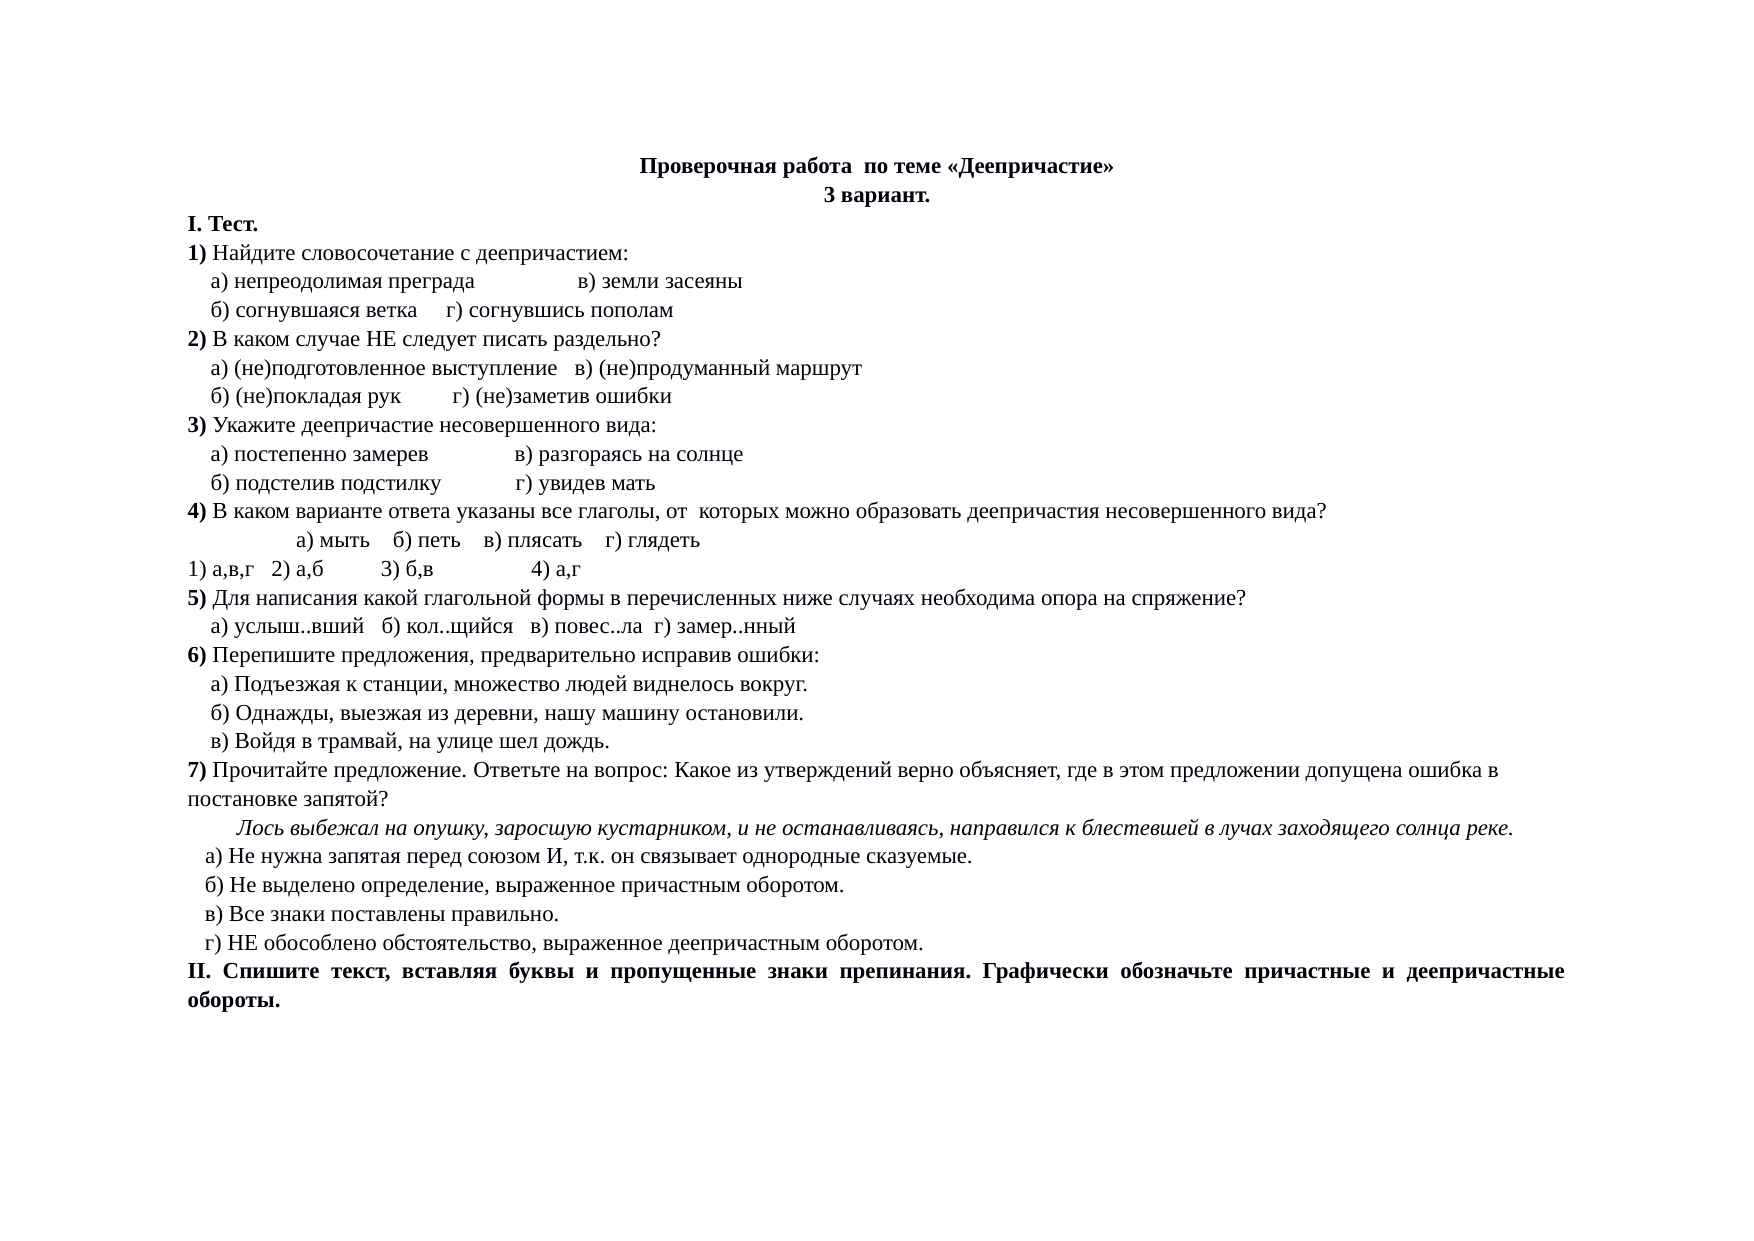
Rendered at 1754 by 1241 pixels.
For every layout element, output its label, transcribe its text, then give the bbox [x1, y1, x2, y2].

text 6) Перепишите предложения, предварительно исправив ошибки: [187, 639, 1566, 667]
text б) согнувшаяся ветка г) согнувшись пополам [187, 294, 1566, 322]
text II. Спишите текст, вставляя буквы и пропущенные знаки препинания. Графически обозначьте причастные и деепричастные обороты. [187, 955, 1566, 1012]
text I. Тест. [187, 207, 1566, 236]
text 3) Укажите деепричастие несовершенного вида: [187, 409, 1566, 437]
text б) Однажды, выезжая из деревни, нашу машину остановили. [187, 696, 1566, 725]
text а) Не нужна запятая перед союзом И, т.к. он связывает однородные сказуемые. [187, 840, 1566, 869]
text б) Не выделено определение, выраженное причастным оборотом. [187, 869, 1566, 897]
text 3 вариант. [187, 179, 1566, 207]
text 1) Найдите словосочетание с деепричастием: [187, 236, 1566, 265]
text 2) В каком случае НЕ следует писать раздельно? [187, 322, 1566, 351]
text в) Войдя в трамвай, на улице шел дождь. [187, 725, 1566, 754]
text 1) а,в,г 2) а,б 3) б,в 4) а,г [187, 552, 1566, 581]
text Лось выбежал на опушку, заросшую кустарником, и не останавливаясь, направился к блестевшей в лучах заходящего солнца реке. [187, 811, 1566, 840]
text 5) Для написания какой глагольной формы в перечисленных ниже случаях необходима опора на спряжение? [187, 581, 1566, 610]
text а) мыть б) петь в) плясать г) глядеть [187, 524, 1566, 552]
text а) услыш..вший б) кол..щийся в) повес..ла г) замер..нный [187, 610, 1566, 639]
text б) подстелив подстилку г) увидев мать [187, 466, 1566, 495]
text а) (не)подготовленное выступление в) (не)продуманный маршрут [187, 351, 1566, 380]
text Проверочная работа по теме «Деепричастие» [187, 150, 1566, 179]
text в) Все знаки поставлены правильно. [187, 897, 1566, 926]
text г) НЕ обособлено обстоятельство, выраженное деепричастным оборотом. [187, 926, 1566, 955]
text б) (не)покладая рук г) (не)заметив ошибки [187, 380, 1566, 409]
text а) постепенно замерев в) разгораясь на солнце [187, 437, 1566, 466]
text а) непреодолимая преграда в) земли засеяны [187, 265, 1566, 294]
text а) Подъезжая к станции, множество людей виднелось вокруг. [187, 667, 1566, 696]
text 4) В каком варианте ответа указаны все глаголы, от которых можно образовать деепричастия несовершенного вида? [187, 495, 1566, 524]
text 7) Прочитайте предложение. Ответьте на вопрос: Какое из утверждений верно объясняет, где в этом предложении допущена ошибка в постановке запятой? [187, 754, 1566, 811]
